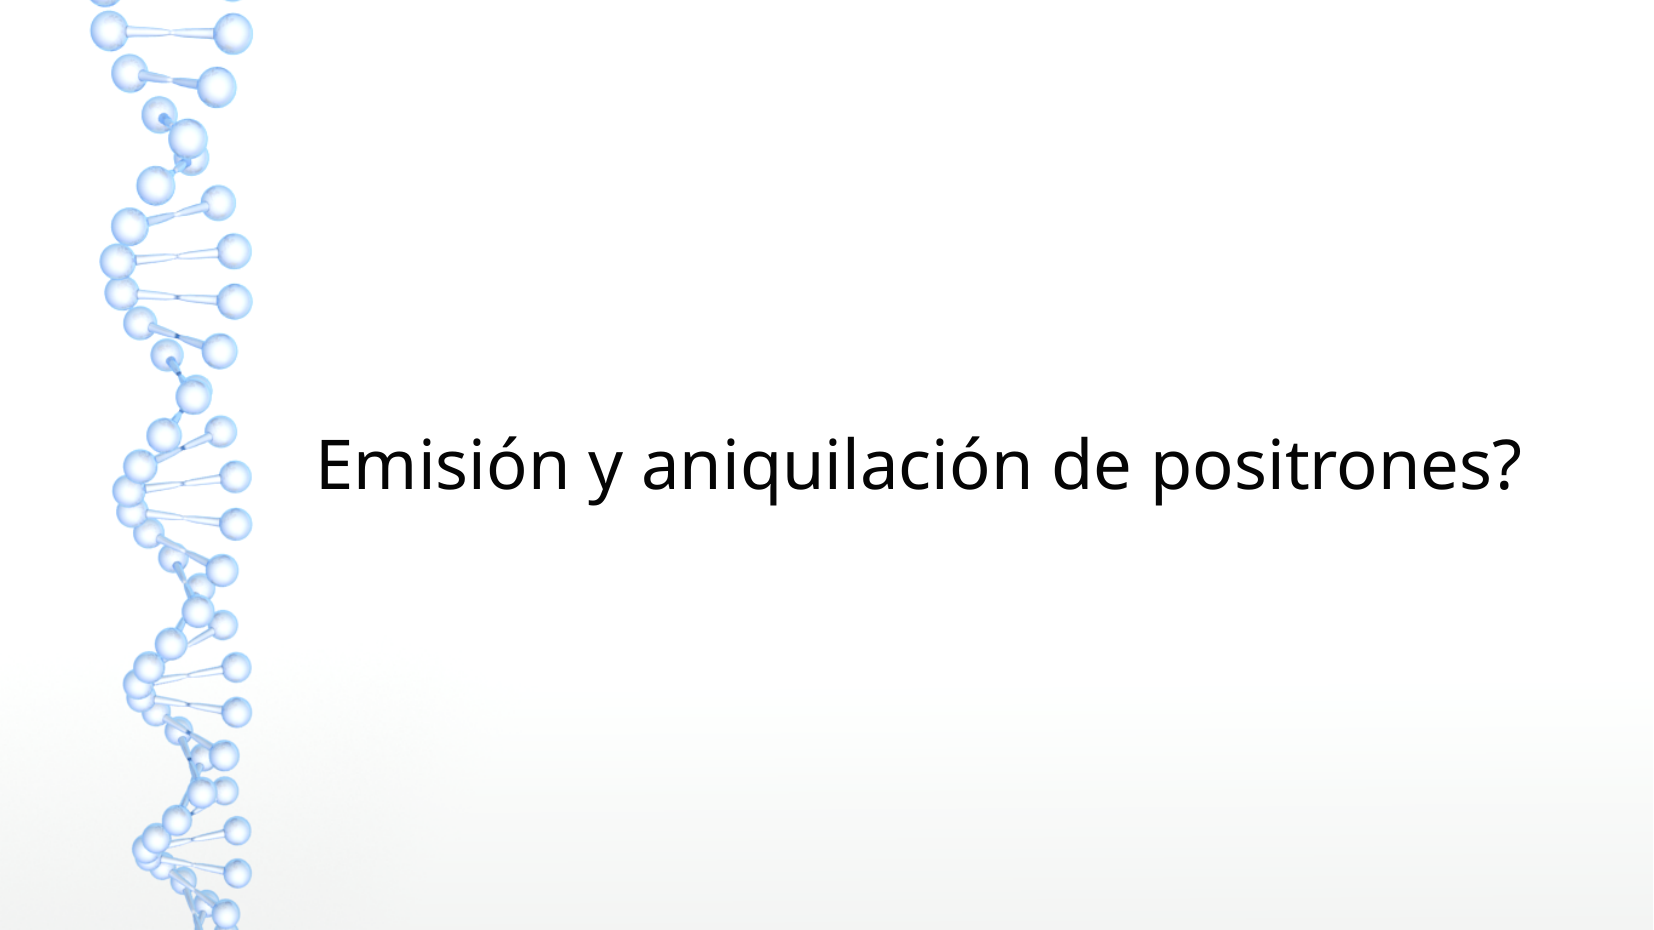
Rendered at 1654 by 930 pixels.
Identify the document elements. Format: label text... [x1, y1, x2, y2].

picture [0, 0, 1654, 930]
title Emisión y aniquilación de positrones? [254, 386, 1584, 540]
